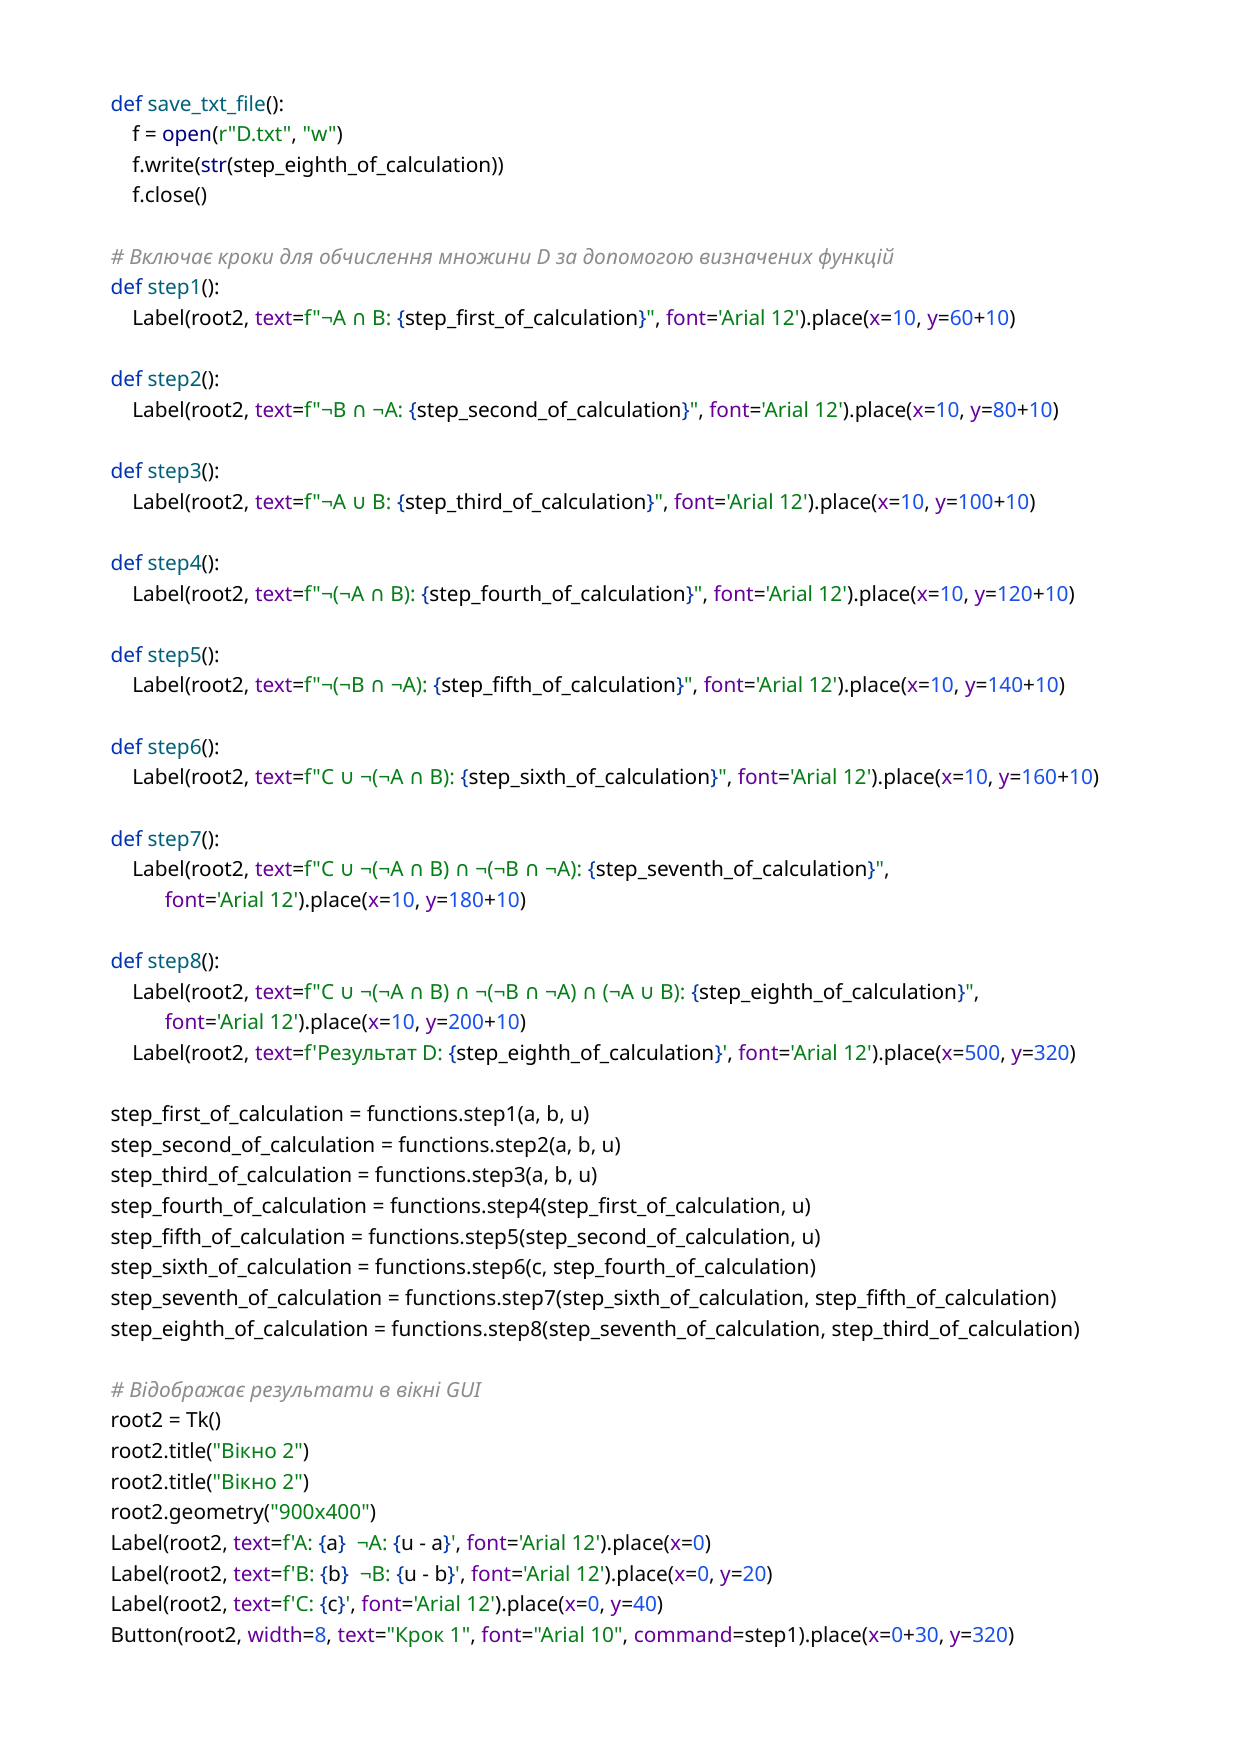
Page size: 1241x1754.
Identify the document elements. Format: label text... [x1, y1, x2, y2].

text def save_txt_file(): f = open(r"D.txt", "w") f.write(str(step_eighth_of_calculation)) f.close() # Включає кроки для обчислення множини D за допомогою визначених функцій def step1(): Label(root2, text=f"¬A ∩ B: {step_first_of_calculation}", font='Arial 12').place(x=10, y=60+10) def step2(): Label(root2, text=f"¬B ∩ ¬A: {step_second_of_calculation}", font='Arial 12').place(x=10, y=80+10) def step3(): Label(root2, text=f"¬A ∪ B: {step_third_of_calculation}", font='Arial 12').place(x=10, y=100+10) def step4(): Label(root2, text=f"¬(¬A ∩ B): {step_fourth_of_calculation}", font='Arial 12').place(x=10, y=120+10) def step5(): Label(root2, text=f"¬(¬B ∩ ¬A): {step_fifth_of_calculation}", font='Arial 12').place(x=10, y=140+10) def step6(): Label(root2, text=f"С ∪ ¬(¬A ∩ B): {step_sixth_of_calculation}", font='Arial 12').place(x=10, y=160+10) def step7(): Label(root2, text=f"С ∪ ¬(¬A ∩ B) ∩ ¬(¬B ∩ ¬A): {step_seventh_of_calculation}", font='Arial 12').place(x=10, y=180+10) def step8(): Label(root2, text=f"С ∪ ¬(¬A ∩ B) ∩ ¬(¬B ∩ ¬A) ∩ (¬A ∪ B): {step_eighth_of_calculation}", font='Arial 12').place(x=10, y=200+10) Label(root2, text=f'Результат D: {step_eighth_of_calculation}', font='Arial 12').place(x=500, y=320) step_first_of_calculation = functions.step1(a, b, u) step_second_of_calculation = functions.step2(a, b, u) step_third_of_calculation = functions.step3(a, b, u) step_fourth_of_calculation = functions.step4(step_first_of_calculation, u) step_fifth_of_calculation = functions.step5(step_second_of_calculation, u) step_sixth_of_calculation = functions.step6(c, step_fourth_of_calculation) step_seventh_of_calculation = functions.step7(step_sixth_of_calculation, step_fifth_of_calculation) step_eighth_of_calculation = functions.step8(step_seventh_of_calculation, step_third_of_calculation) # Відображає результати в вікні GUI root2 = Tk() root2.title("Вікно 2") root2.title("Вікно 2") root2.geometry("900x400") Label(root2, text=f'A: {a} ¬A: {u - a}', font='Arial 12').place(x=0) Label(root2, text=f'B: {b} ¬B: {u - b}', font='Arial 12').place(x=0, y=20) Label(root2, text=f'C: {c}', font='Arial 12').place(x=0, y=40) Button(root2, width=8, text="Крок 1", font="Arial 10", command=step1).place(x=0+30, y=320) [89, 89, 1152, 1648]
